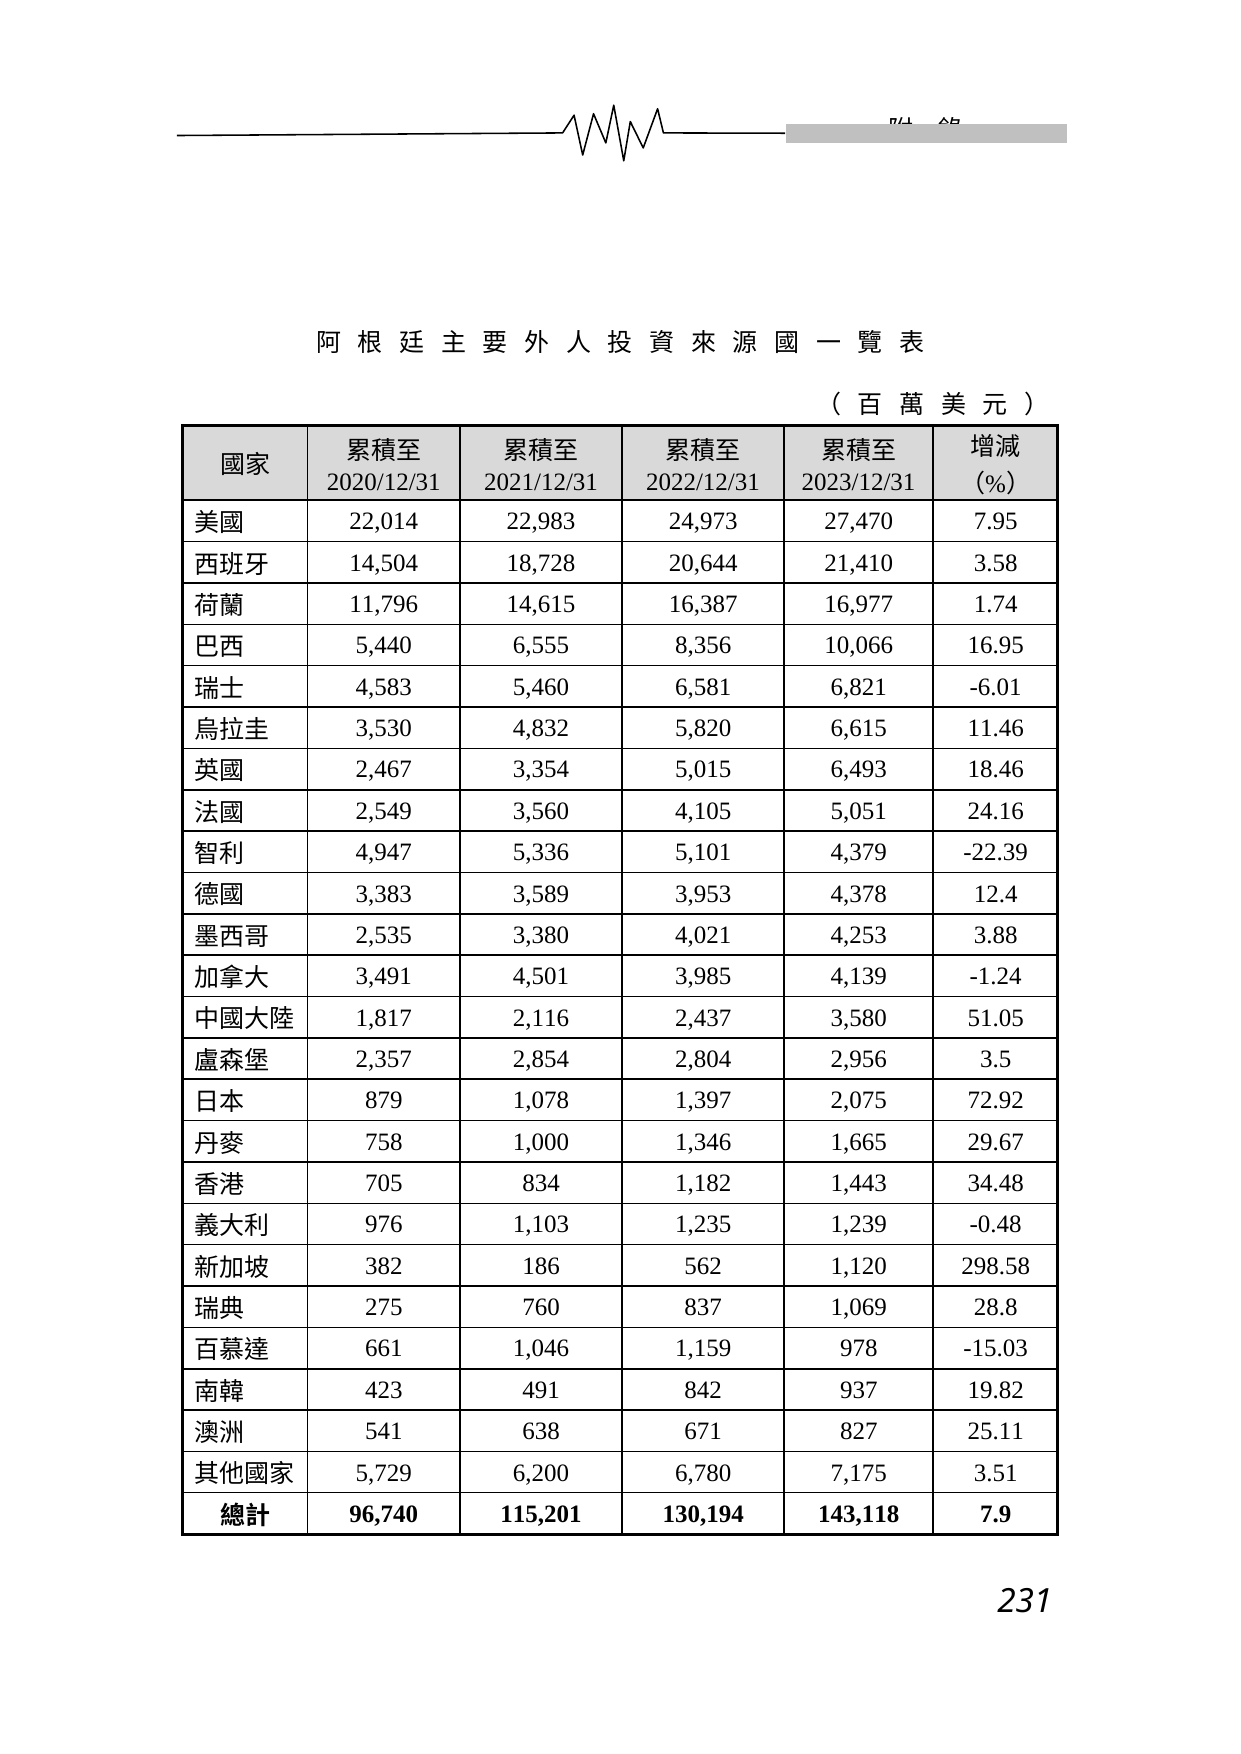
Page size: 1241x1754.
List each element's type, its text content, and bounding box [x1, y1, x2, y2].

table_cell 16,387 [623, 584, 783, 623]
table_cell 6,555 [461, 625, 621, 665]
table_cell 總計 [184, 1493, 307, 1533]
table_cell 6,581 [623, 666, 783, 706]
table_cell 丹麥 [184, 1121, 307, 1161]
text （百萬美元） [183, 361, 1058, 424]
table_cell 3,383 [308, 873, 459, 913]
table_cell 5,460 [461, 666, 621, 706]
table_cell 978 [785, 1328, 932, 1368]
table_cell 21,410 [785, 542, 932, 582]
table_cell 1,443 [785, 1163, 932, 1202]
table_cell 5,101 [623, 832, 783, 872]
table_cell 705 [308, 1163, 459, 1202]
table_cell 英國 [184, 749, 307, 789]
table_cell -1.24 [934, 956, 1056, 996]
table_cell 加拿大 [184, 956, 307, 996]
table_cell 10,066 [785, 625, 932, 665]
table_cell 842 [623, 1370, 783, 1409]
table_cell -0.48 [934, 1204, 1056, 1244]
table_cell 2,357 [308, 1039, 459, 1078]
table_cell 5,440 [308, 625, 459, 665]
table_cell 瑞典 [184, 1287, 307, 1326]
table_header 累積至 2020/12/31 [308, 427, 459, 499]
table_cell 879 [308, 1080, 459, 1120]
table_cell 3,530 [308, 708, 459, 747]
table_cell 1,046 [461, 1328, 621, 1368]
table_cell 瑞士 [184, 666, 307, 706]
table_cell 其他國家 [184, 1452, 307, 1492]
table_cell 盧森堡 [184, 1039, 307, 1078]
table_cell 937 [785, 1370, 932, 1409]
table_cell 7.9 [934, 1493, 1056, 1533]
table_cell -22.39 [934, 832, 1056, 872]
table_cell 976 [308, 1204, 459, 1244]
table_cell 3,491 [308, 956, 459, 996]
table_cell 834 [461, 1163, 621, 1202]
table_cell 6,821 [785, 666, 932, 706]
table_cell 6,615 [785, 708, 932, 747]
table_cell 19.82 [934, 1370, 1056, 1409]
table_cell 6,200 [461, 1452, 621, 1492]
table_cell 51.05 [934, 997, 1056, 1037]
table_cell 130,194 [623, 1493, 783, 1533]
table_cell 1,069 [785, 1287, 932, 1326]
table_cell 275 [308, 1287, 459, 1326]
table_cell 1,000 [461, 1121, 621, 1161]
table_cell 2,956 [785, 1039, 932, 1078]
table_cell 香港 [184, 1163, 307, 1202]
table_cell 2,467 [308, 749, 459, 789]
table_cell 2,535 [308, 915, 459, 954]
table_cell 4,583 [308, 666, 459, 706]
table_cell 837 [623, 1287, 783, 1326]
table_header 國家 [184, 427, 307, 499]
table_cell 24.16 [934, 791, 1056, 830]
table_cell 西班牙 [184, 542, 307, 582]
table_cell 827 [785, 1411, 932, 1451]
table_cell 6,493 [785, 749, 932, 789]
table_cell 3.5 [934, 1039, 1056, 1078]
table_header 累積至 2022/12/31 [623, 427, 783, 499]
table_cell 2,804 [623, 1039, 783, 1078]
table_cell 4,947 [308, 832, 459, 872]
table_cell 4,832 [461, 708, 621, 747]
table_cell 14,504 [308, 542, 459, 582]
table_cell 72.92 [934, 1080, 1056, 1120]
table_cell 德國 [184, 873, 307, 913]
table_cell 義大利 [184, 1204, 307, 1244]
table_cell 34.48 [934, 1163, 1056, 1202]
table_cell 中國大陸 [184, 997, 307, 1037]
table_cell 3,580 [785, 997, 932, 1037]
table_cell 25.11 [934, 1411, 1056, 1451]
table_cell 491 [461, 1370, 621, 1409]
table_cell 4,379 [785, 832, 932, 872]
table_cell 美國 [184, 501, 307, 541]
table_cell 巴西 [184, 625, 307, 665]
table_cell 382 [308, 1245, 459, 1285]
table_cell 7,175 [785, 1452, 932, 1492]
table_cell 3,589 [461, 873, 621, 913]
table_cell 3,560 [461, 791, 621, 830]
text 阿根廷主要外人投資來源國一覽表 [183, 299, 1058, 361]
table_cell 4,378 [785, 873, 932, 913]
table_cell 1,120 [785, 1245, 932, 1285]
table_cell 日本 [184, 1080, 307, 1120]
table_cell 20,644 [623, 542, 783, 582]
table_cell 671 [623, 1411, 783, 1451]
table_cell 1.74 [934, 584, 1056, 623]
table_cell 11,796 [308, 584, 459, 623]
table_cell 758 [308, 1121, 459, 1161]
table_cell 南韓 [184, 1370, 307, 1409]
table_cell 1,346 [623, 1121, 783, 1161]
table_cell 2,116 [461, 997, 621, 1037]
table_cell 1,159 [623, 1328, 783, 1368]
table_cell 1,182 [623, 1163, 783, 1202]
table_cell 3.51 [934, 1452, 1056, 1492]
table_cell 5,820 [623, 708, 783, 747]
table_cell 143,118 [785, 1493, 932, 1533]
table_cell 760 [461, 1287, 621, 1326]
table_cell -15.03 [934, 1328, 1056, 1368]
table_cell 2,549 [308, 791, 459, 830]
table_cell 11.46 [934, 708, 1056, 747]
table_header 累積至 2023/12/31 [785, 427, 932, 499]
table_cell 智利 [184, 832, 307, 872]
table_cell 法國 [184, 791, 307, 830]
table_cell 4,253 [785, 915, 932, 954]
table_cell 2,437 [623, 997, 783, 1037]
table_cell 3.58 [934, 542, 1056, 582]
table_cell 1,665 [785, 1121, 932, 1161]
table_cell 18,728 [461, 542, 621, 582]
table_cell 5,729 [308, 1452, 459, 1492]
table_cell 423 [308, 1370, 459, 1409]
table_cell 186 [461, 1245, 621, 1285]
table_cell 16,977 [785, 584, 932, 623]
table_cell 22,983 [461, 501, 621, 541]
table_cell 29.67 [934, 1121, 1056, 1161]
table_header 累積至 2021/12/31 [461, 427, 621, 499]
table_cell 澳洲 [184, 1411, 307, 1451]
table_cell 4,501 [461, 956, 621, 996]
table_cell 荷蘭 [184, 584, 307, 623]
table_cell 541 [308, 1411, 459, 1451]
table_cell 1,103 [461, 1204, 621, 1244]
table_cell 3,953 [623, 873, 783, 913]
table_cell 墨西哥 [184, 915, 307, 954]
table_cell 1,239 [785, 1204, 932, 1244]
table_cell 3,985 [623, 956, 783, 996]
table_cell 百慕達 [184, 1328, 307, 1368]
table_cell 2,854 [461, 1039, 621, 1078]
table_cell 新加坡 [184, 1245, 307, 1285]
table_cell 2,075 [785, 1080, 932, 1120]
table_cell 5,051 [785, 791, 932, 830]
table_cell 96,740 [308, 1493, 459, 1533]
table_cell 3,354 [461, 749, 621, 789]
table_cell 12.4 [934, 873, 1056, 913]
table_cell 7.95 [934, 501, 1056, 541]
table_cell -6.01 [934, 666, 1056, 706]
table_cell 烏拉圭 [184, 708, 307, 747]
table_cell 1,235 [623, 1204, 783, 1244]
table_cell 1,078 [461, 1080, 621, 1120]
table_cell 115,201 [461, 1493, 621, 1533]
table_cell 562 [623, 1245, 783, 1285]
table_cell 16.95 [934, 625, 1056, 665]
table_cell 4,139 [785, 956, 932, 996]
table_cell 27,470 [785, 501, 932, 541]
table_cell 28.8 [934, 1287, 1056, 1326]
table_cell 18.46 [934, 749, 1056, 789]
table_header 增減（%） [934, 427, 1056, 499]
table_cell 298.58 [934, 1245, 1056, 1285]
table_cell 3.88 [934, 915, 1056, 954]
table_cell 3,380 [461, 915, 621, 954]
table_cell 24,973 [623, 501, 783, 541]
table_cell 6,780 [623, 1452, 783, 1492]
table_cell 638 [461, 1411, 621, 1451]
table_cell 1,817 [308, 997, 459, 1037]
table_cell 8,356 [623, 625, 783, 665]
table_cell 661 [308, 1328, 459, 1368]
table_cell 5,336 [461, 832, 621, 872]
table_cell 5,015 [623, 749, 783, 789]
table_cell 22,014 [308, 501, 459, 541]
table_cell 4,105 [623, 791, 783, 830]
table_cell 1,397 [623, 1080, 783, 1120]
table_cell 14,615 [461, 584, 621, 623]
table_cell 4,021 [623, 915, 783, 954]
